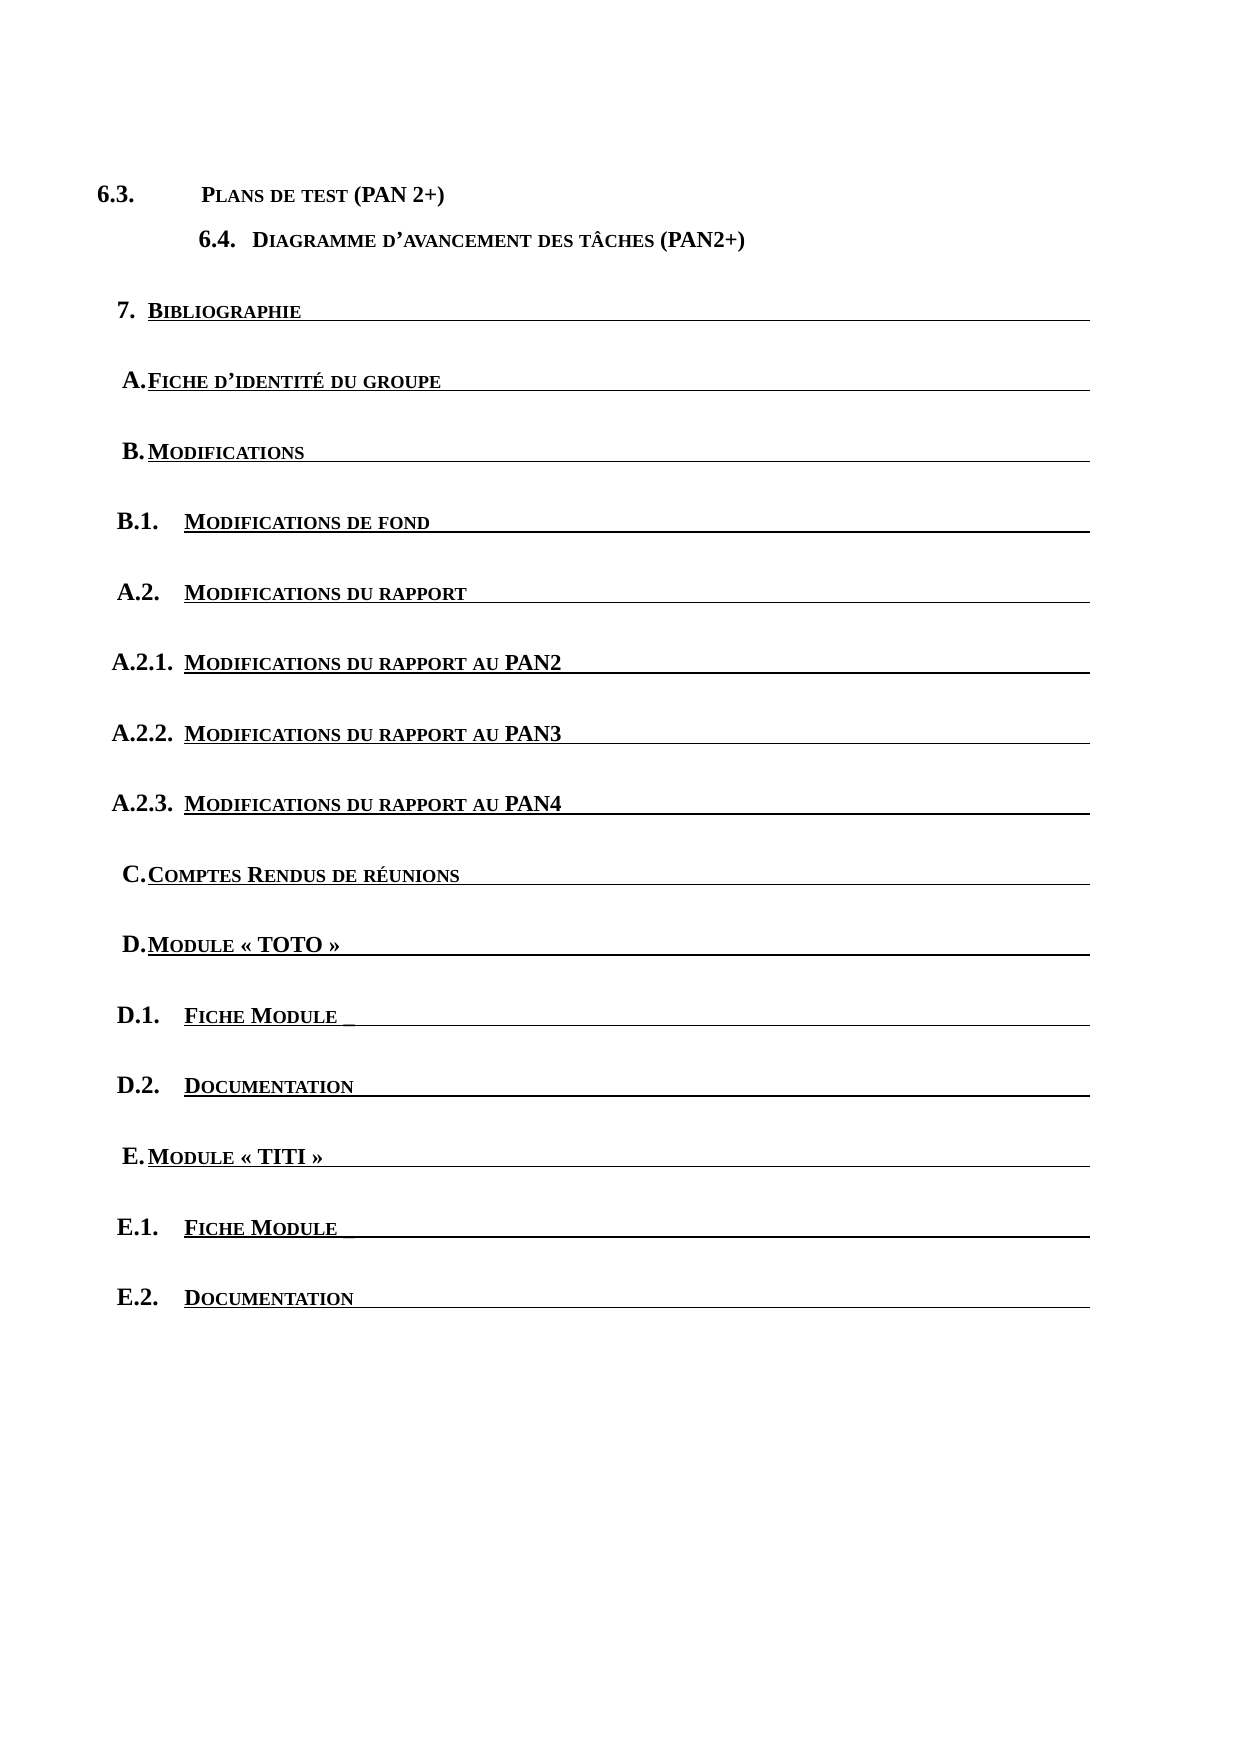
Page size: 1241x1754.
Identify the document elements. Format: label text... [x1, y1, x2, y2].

list Documentation [117, 1071, 1093, 1099]
list Comptes Rendus de réunions [122, 859, 1093, 888]
list Diagramme d’avancement des tâches (PAN2+) [198, 224, 1093, 253]
list Fiche d’identité du groupe [122, 365, 1093, 394]
list Modifications du rapport [117, 577, 1093, 606]
list Modifications du rapport au PAN2 [111, 647, 1093, 676]
list Modifications [122, 436, 1093, 464]
list Documentation [117, 1282, 1093, 1311]
list Modifications de fond [117, 506, 1093, 535]
list Bibliographie [117, 295, 1093, 323]
list Plans de test (PAN 2+) [97, 179, 1093, 207]
list Module « TOTO » [122, 929, 1093, 958]
list Module « TITI » [122, 1141, 1093, 1170]
list Fiche Module _ [117, 1000, 1093, 1029]
list Modifications du rapport au PAN4 [111, 788, 1093, 817]
list Modifications du rapport au PAN3 [111, 718, 1093, 747]
list Fiche Module _ [117, 1212, 1093, 1240]
